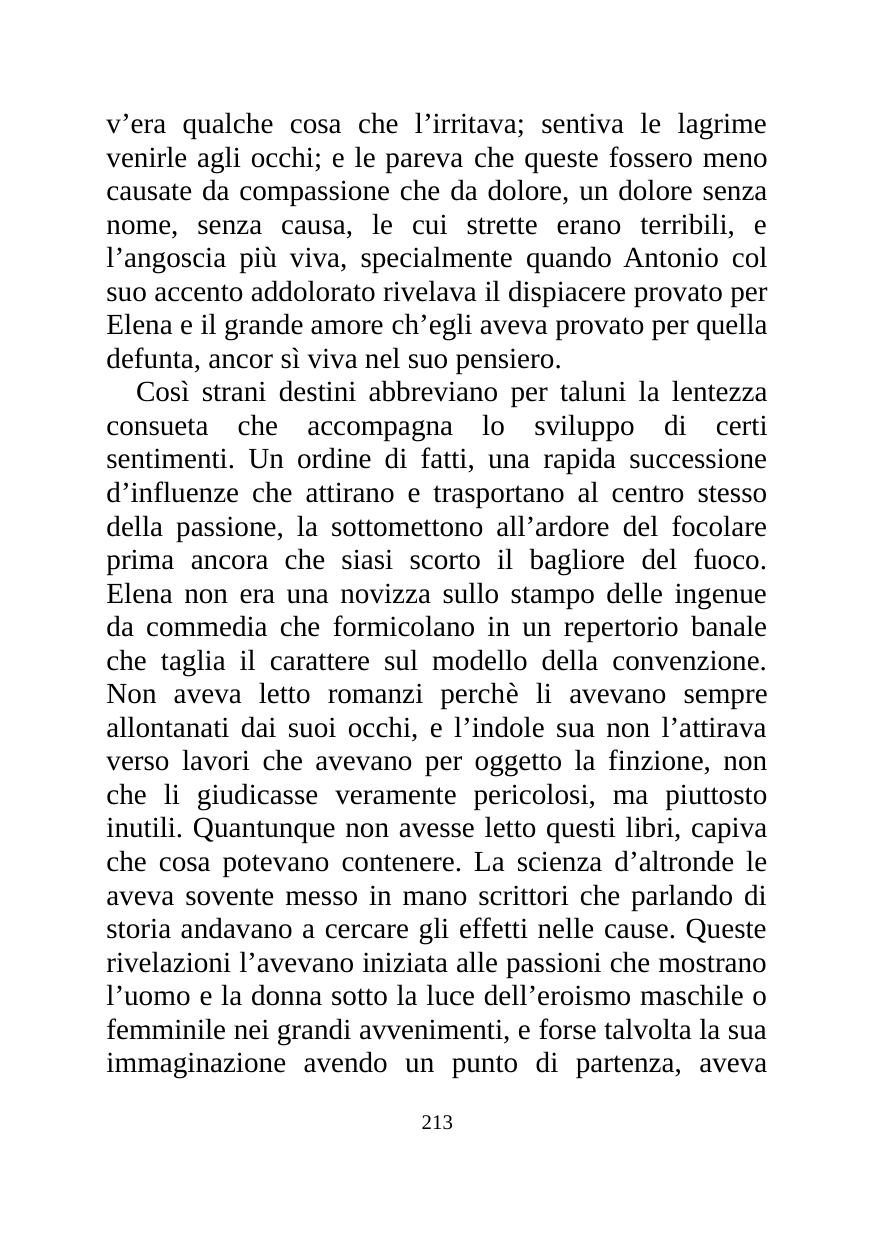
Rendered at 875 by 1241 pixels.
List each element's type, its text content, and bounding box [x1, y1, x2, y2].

text v’era qualche cosa che l’irritava; sentiva le lagrime venirle agli occhi; e le pareva che queste fossero meno causate da compassione che da dolore, un dolore senza nome, senza causa, le cui strette erano terribili, e l’angoscia più viva, specialmente quando Antonio col suo accento addolorato rivelava il dispiacere provato per Elena e il grande amore ch’egli aveva provato per quella defunta, ancor sì viva nel suo pensiero. [106, 106, 768, 374]
text Così strani destini abbreviano per taluni la lentezza consueta che accompagna lo sviluppo di certi sentimenti. Un ordine di fatti, una rapida successione d’influenze che attirano e trasportano al centro stesso della passione, la sottomettono all’ardore del focolare prima ancora che siasi scorto il bagliore del fuoco. Elena non era una novizza sullo stampo delle ingenue da commedia che formicolano in un repertorio banale che taglia il carattere sul modello della convenzione. Non aveva letto romanzi perchè li avevano sempre allontanati dai suoi occhi, e l’indole sua non l’attirava verso lavori che avevano per oggetto la finzione, non che li giudicasse veramente pericolosi, ma piuttosto inutili. Quantunque non avesse letto questi libri, capiva che cosa potevano contenere. La scienza d’altronde le aveva sovente messo in mano scrittori che parlando di storia andavano a cercare gli effetti nelle cause. Queste rivelazioni l’avevano iniziata alle passioni che mostrano l’uomo e la donna sotto la luce dell’eroismo maschile o femminile nei grandi avvenimenti, e forse talvolta la sua immaginazione avendo un punto di partenza, aveva [106, 374, 768, 1079]
